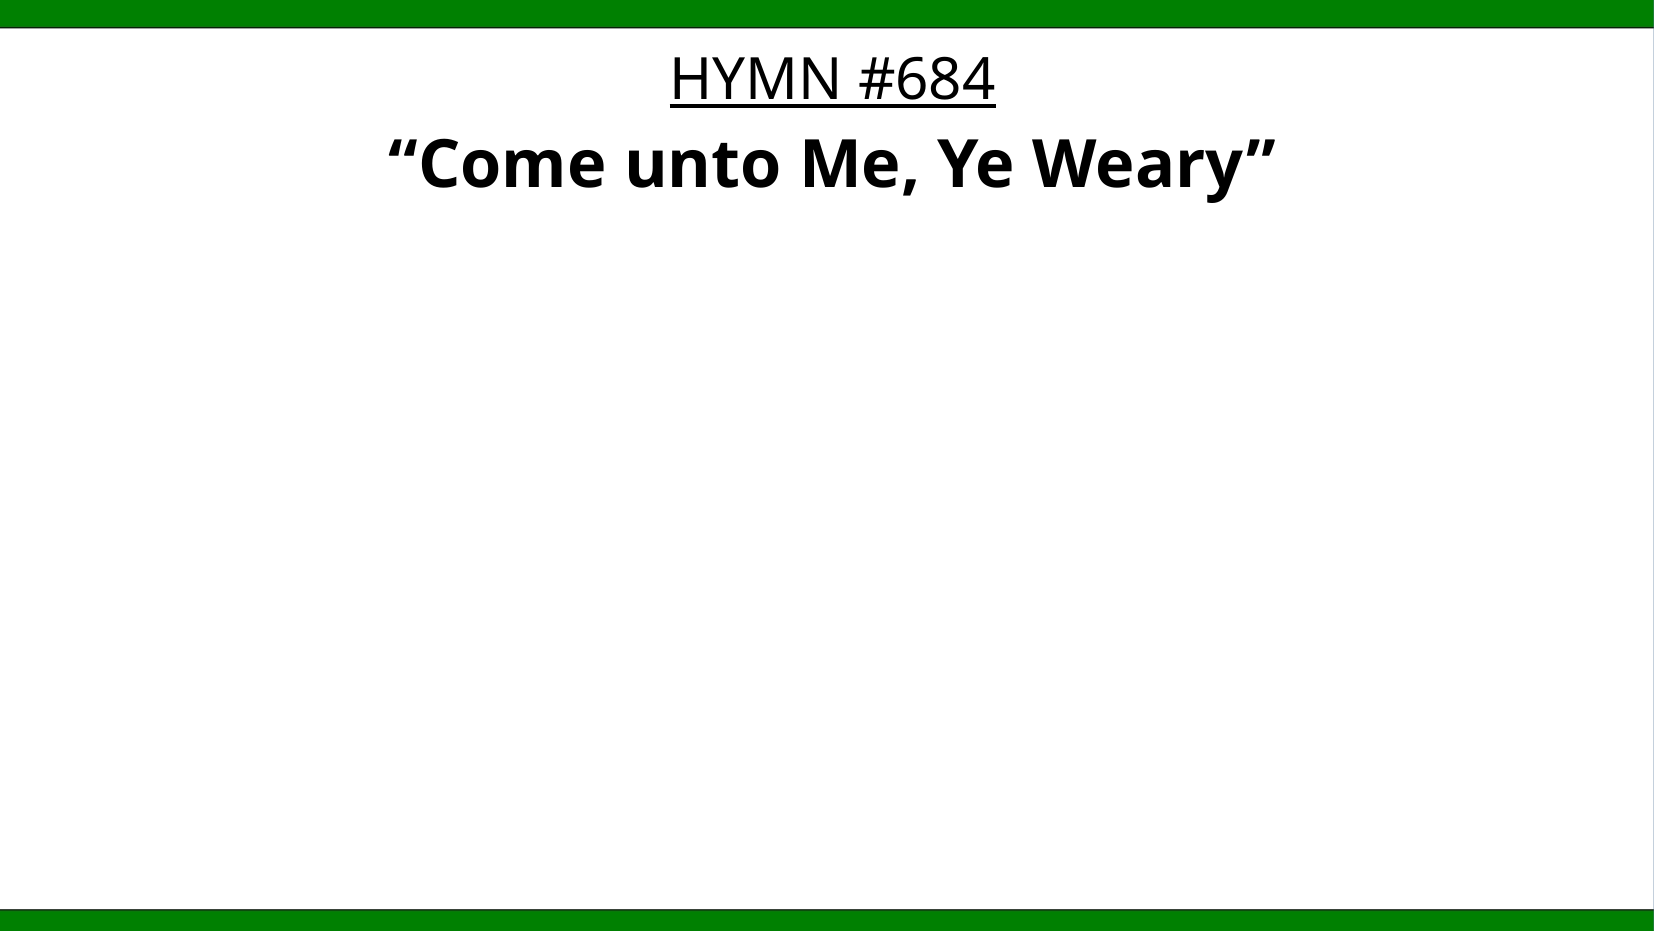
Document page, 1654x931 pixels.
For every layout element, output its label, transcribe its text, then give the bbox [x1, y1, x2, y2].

picture [0, 0, 1654, 931]
text_box HYMN #684 “Come unto Me, Ye Weary” [105, 30, 1561, 211]
